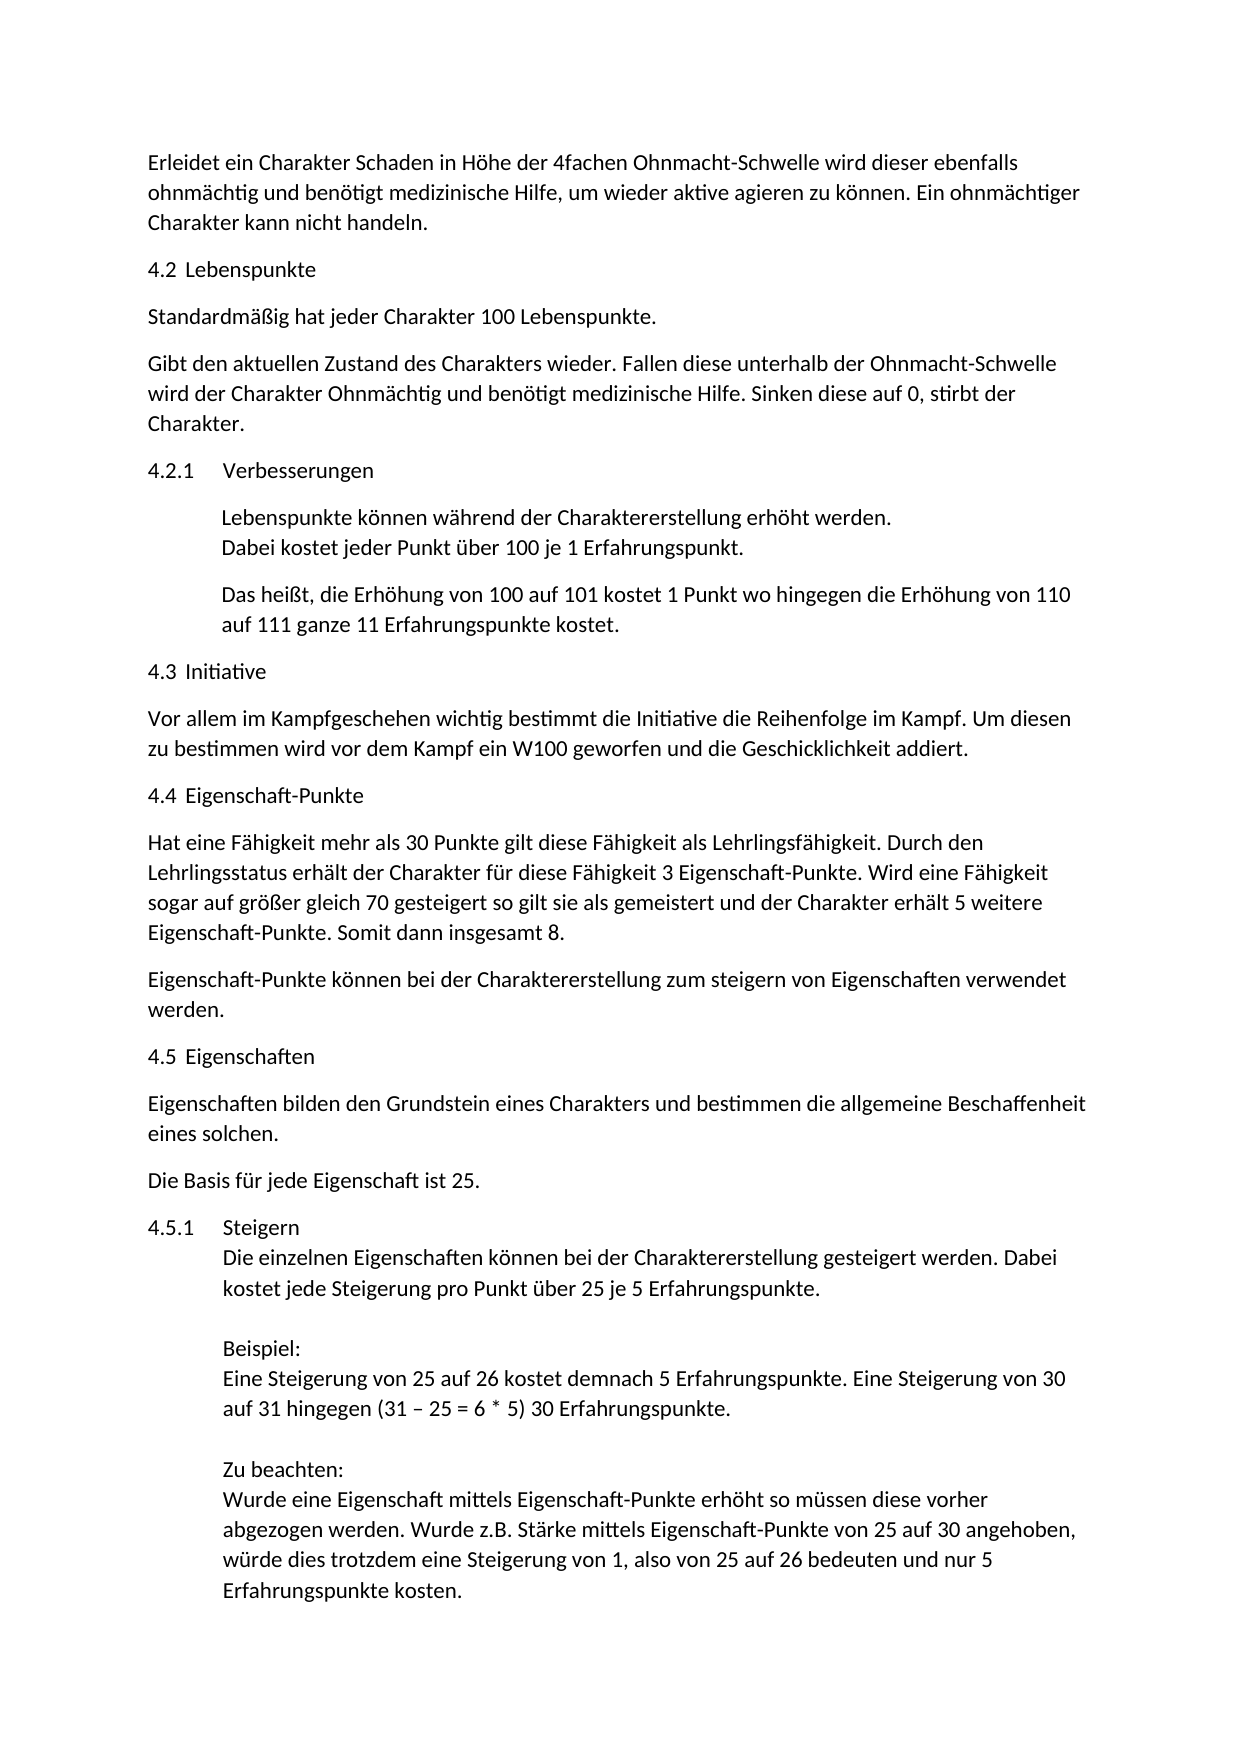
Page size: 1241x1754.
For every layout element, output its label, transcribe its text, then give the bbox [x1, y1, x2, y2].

text Lebenspunkte können während der Charaktererstellung erhöht werden. Dabei kostet jeder Punkt über 100 je 1 Erfahrungspunkt. [221, 503, 1093, 561]
list Wurde eine Eigenschaft mittels Eigenschaft-Punkte erhöht so müssen diese vorher abgezogen werden. Wurde z.B. Stärke mittels Eigenschaft-Punkte von 25 auf 30 angehoben, würde dies trotzdem eine Steigerung von 1, also von 25 auf 26 bedeuten und nur 5 Erfahrungspunkte kosten. [223, 1485, 1093, 1604]
list Verbesserungen [148, 456, 1093, 484]
text Hat eine Fähigkeit mehr als 30 Punkte gilt diese Fähigkeit als Lehrlingsfähigkeit. Durch den Lehrlingsstatus erhält der Charakter für diese Fähigkeit 3 Eigenschaft-Punkte. Wird eine Fähigkeit sogar auf größer gleich 70 gesteigert so gilt sie als gemeistert und der Charakter erhält 5 weitere Eigenschaft-Punkte. Somit dann insgesamt 8. [148, 828, 1093, 946]
text Vor allem im Kampfgeschehen wichtig bestimmt die Initiative die Reihenfolge im Kampf. Um diesen zu bestimmen wird vor dem Kampf ein W100 geworfen und die Geschicklichkeit addiert. [148, 704, 1093, 762]
text Eigenschaften bilden den Grundstein eines Charakters und bestimmen die allgemeine Beschaffenheit eines solchen. [148, 1089, 1093, 1147]
list Beispiel: Eine Steigerung von 25 auf 26 kostet demnach 5 Erfahrungspunkte. Eine Steigerung von 30 auf 31 hingegen (31 – 25 = 6 * 5) 30 Erfahrungspunkte. [223, 1334, 1093, 1422]
list Lebenspunkte [148, 255, 1093, 283]
list Zu beachten: [223, 1455, 1093, 1483]
text Gibt den aktuellen Zustand des Charakters wieder. Fallen diese unterhalb der Ohnmacht-Schwelle wird der Charakter Ohnmächtig und benötigt medizinische Hilfe. Sinken diese auf 0, stirbt der Charakter. [148, 349, 1093, 437]
text Standardmäßig hat jeder Charakter 100 Lebenspunkte. [148, 302, 1093, 330]
list Eigenschaft-Punkte [148, 781, 1093, 809]
list Die einzelnen Eigenschaften können bei der Charaktererstellung gesteigert werden. Dabei kostet jede Steigerung pro Punkt über 25 je 5 Erfahrungspunkte. [223, 1243, 1093, 1302]
text Das heißt, die Erhöhung von 100 auf 101 kostet 1 Punkt wo hingegen die Erhöhung von 110 auf 111 ganze 11 Erfahrungspunkte kostet. [221, 580, 1093, 638]
list Initiative [148, 657, 1093, 685]
text Die Basis für jede Eigenschaft ist 25. [148, 1166, 1093, 1194]
text Eigenschaft-Punkte können bei der Charaktererstellung zum steigern von Eigenschaften verwendet werden. [148, 965, 1093, 1023]
text Erleidet ein Charakter Schaden in Höhe der 4fachen Ohnmacht-Schwelle wird dieser ebenfalls ohnmächtig und benötigt medizinische Hilfe, um wieder aktive agieren zu können. Ein ohnmächtiger Charakter kann nicht handeln. [148, 148, 1093, 236]
list Steigern [148, 1213, 1093, 1241]
list Eigenschaften [148, 1042, 1093, 1070]
